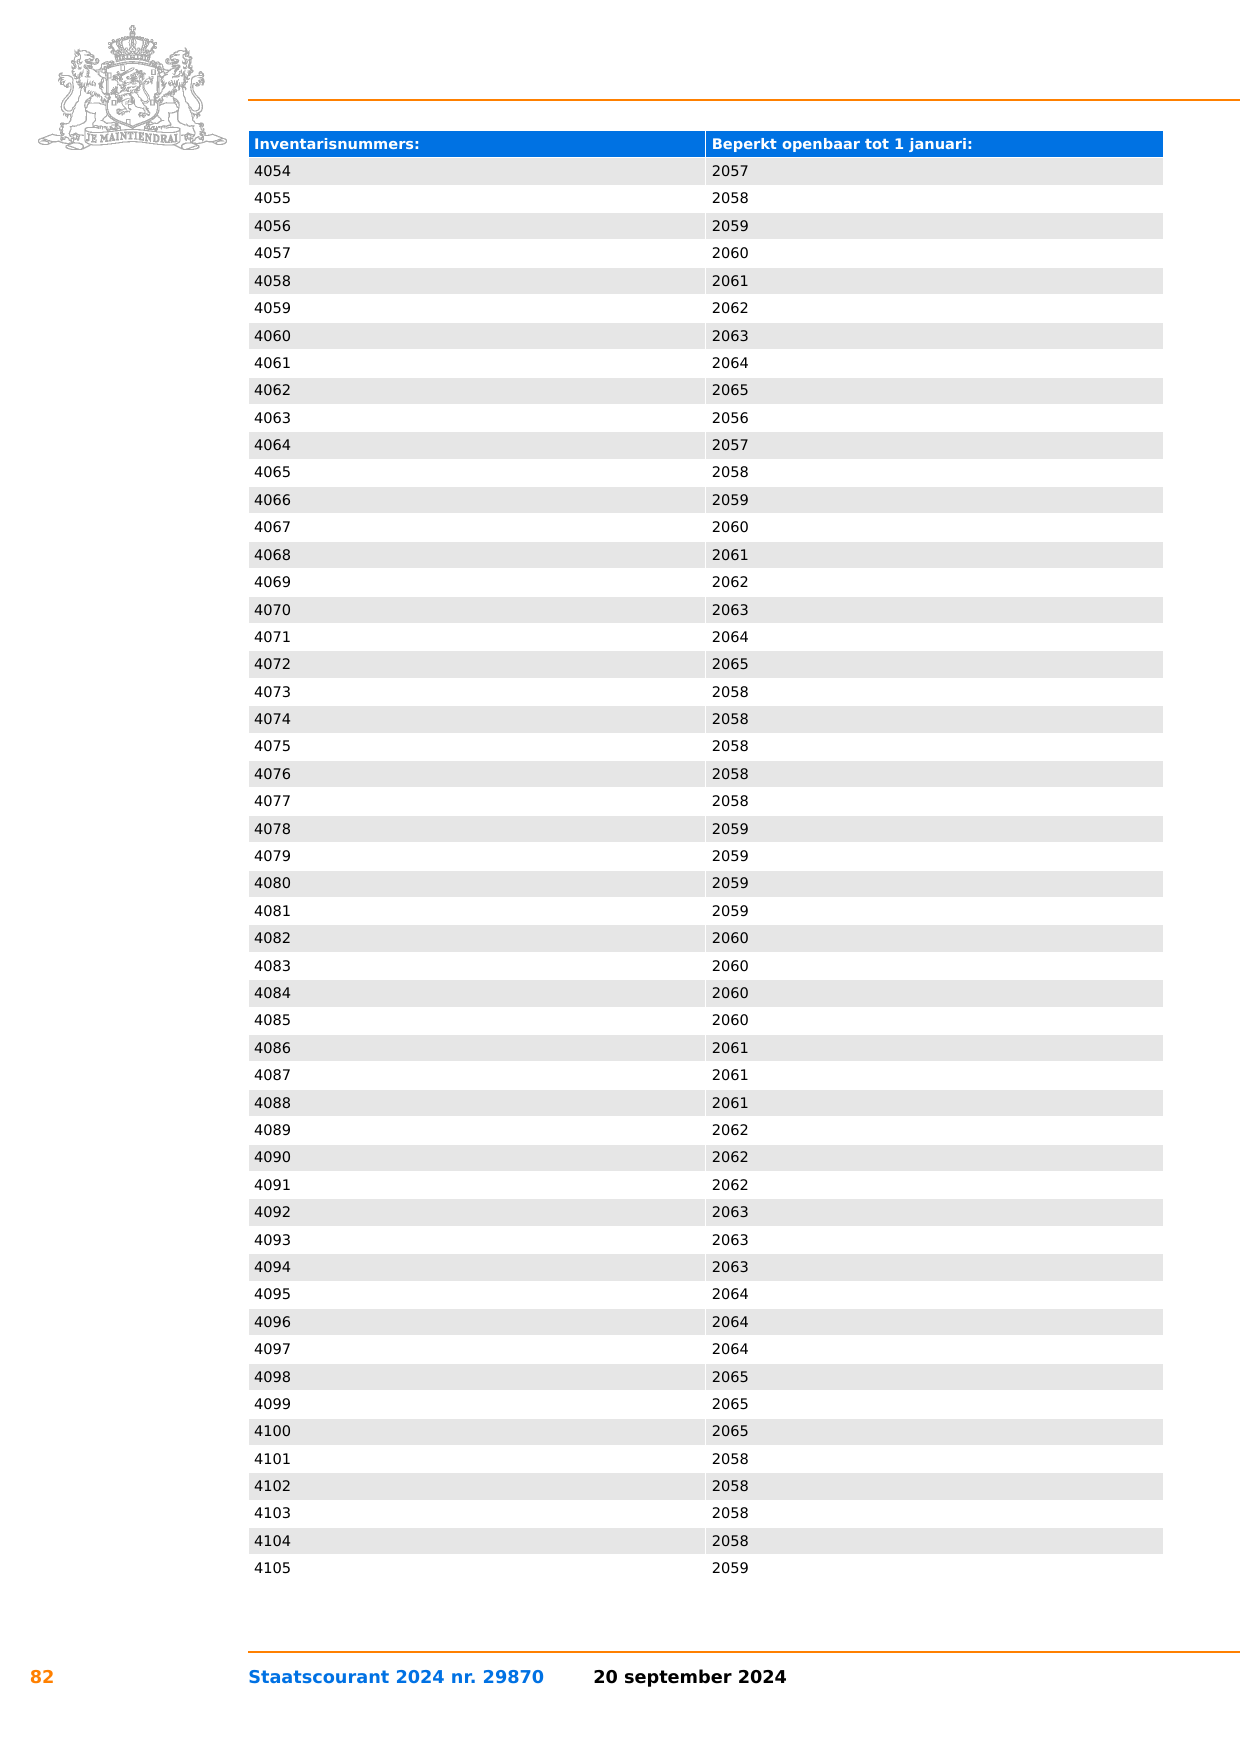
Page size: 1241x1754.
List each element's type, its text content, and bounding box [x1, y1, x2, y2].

table_cell 2065 [706, 651, 1163, 678]
table_cell 2060 [706, 953, 1163, 979]
table_cell 2056 [706, 405, 1163, 431]
table_cell 2064 [706, 1309, 1163, 1335]
table_cell 2058 [706, 789, 1163, 815]
table_cell 4059 [249, 295, 705, 322]
table_cell 4098 [249, 1364, 705, 1390]
table_cell 4057 [249, 241, 705, 267]
table_cell 2064 [706, 624, 1163, 650]
table_cell 4099 [249, 1391, 705, 1417]
table_cell 2057 [706, 432, 1163, 459]
table_cell 2058 [706, 1501, 1163, 1527]
table_cell 2063 [706, 1254, 1163, 1281]
table_cell 2059 [706, 871, 1163, 897]
table_cell 4077 [249, 789, 705, 815]
table_cell 2061 [706, 1035, 1163, 1061]
table_cell 4087 [249, 1063, 705, 1089]
table_cell 4085 [249, 1008, 705, 1034]
table_cell 4105 [249, 1556, 705, 1582]
table_cell 4073 [249, 679, 705, 705]
table_cell 4101 [249, 1446, 705, 1472]
table_cell 2059 [706, 1556, 1163, 1582]
table_cell 4055 [249, 186, 705, 212]
table_cell 2062 [706, 569, 1163, 596]
table_cell 4080 [249, 871, 705, 897]
table_cell 2061 [706, 268, 1163, 294]
table_cell 4090 [249, 1145, 705, 1171]
table_header Beperkt openbaar tot 1 januari: [706, 131, 1163, 157]
table_cell 4088 [249, 1090, 705, 1116]
table_cell 2058 [706, 706, 1163, 733]
table_cell 2058 [706, 1446, 1163, 1472]
table_cell 4060 [249, 323, 705, 349]
table_cell 4102 [249, 1473, 705, 1500]
table_cell 2061 [706, 542, 1163, 568]
table_cell 4061 [249, 350, 705, 376]
table_cell 4069 [249, 569, 705, 596]
table_cell 4076 [249, 761, 705, 787]
table_cell 2057 [706, 158, 1163, 185]
table_cell 2059 [706, 816, 1163, 842]
table_cell 2064 [706, 1282, 1163, 1308]
table_cell 2060 [706, 980, 1163, 1007]
table_cell 4054 [249, 158, 705, 185]
table_cell 4058 [249, 268, 705, 294]
table_cell 2062 [706, 1172, 1163, 1198]
table_cell 2059 [706, 213, 1163, 239]
table_cell 2058 [706, 1528, 1163, 1554]
table_cell 2063 [706, 323, 1163, 349]
table_cell 4083 [249, 953, 705, 979]
table_cell 2063 [706, 1199, 1163, 1226]
table_cell 2058 [706, 679, 1163, 705]
table_cell 2059 [706, 487, 1163, 513]
table_cell 4068 [249, 542, 705, 568]
table_cell 2059 [706, 843, 1163, 869]
table_cell 4093 [249, 1227, 705, 1253]
table_cell 4074 [249, 706, 705, 733]
table_cell 4072 [249, 651, 705, 678]
table_cell 2065 [706, 378, 1163, 404]
table_cell 2058 [706, 734, 1163, 760]
table_cell 4082 [249, 925, 705, 952]
table_cell 2059 [706, 898, 1163, 924]
table_cell 4100 [249, 1419, 705, 1445]
table_cell 2061 [706, 1063, 1163, 1089]
table_cell 2060 [706, 1008, 1163, 1034]
table_cell 4089 [249, 1117, 705, 1143]
table_cell 4070 [249, 597, 705, 623]
table_cell 2065 [706, 1419, 1163, 1445]
table_cell 4091 [249, 1172, 705, 1198]
table_cell 2058 [706, 1473, 1163, 1500]
table_cell 4065 [249, 460, 705, 486]
table_cell 2058 [706, 761, 1163, 787]
table_cell 4104 [249, 1528, 705, 1554]
table_cell 2065 [706, 1364, 1163, 1390]
table_cell 2062 [706, 295, 1163, 322]
table_cell 4086 [249, 1035, 705, 1061]
table_cell 2062 [706, 1117, 1163, 1143]
table_cell 2065 [706, 1391, 1163, 1417]
table_cell 2060 [706, 925, 1163, 952]
table_cell 4063 [249, 405, 705, 431]
table_cell 2060 [706, 241, 1163, 267]
table_cell 4075 [249, 734, 705, 760]
table_cell 2064 [706, 350, 1163, 376]
table_cell 2060 [706, 515, 1163, 541]
table_cell 4096 [249, 1309, 705, 1335]
table_cell 2063 [706, 597, 1163, 623]
table_cell 4095 [249, 1282, 705, 1308]
table_cell 4081 [249, 898, 705, 924]
table_cell 4092 [249, 1199, 705, 1226]
picture [38, 25, 227, 150]
table_cell 2062 [706, 1145, 1163, 1171]
table_cell 4062 [249, 378, 705, 404]
table_cell 2058 [706, 186, 1163, 212]
table_cell 2063 [706, 1227, 1163, 1253]
table_cell 4097 [249, 1336, 705, 1363]
table_cell 4067 [249, 515, 705, 541]
table_cell 4071 [249, 624, 705, 650]
table_cell 2058 [706, 460, 1163, 486]
table_cell 4078 [249, 816, 705, 842]
table_cell 4066 [249, 487, 705, 513]
table_cell 2064 [706, 1336, 1163, 1363]
table_cell 4103 [249, 1501, 705, 1527]
table_cell 4064 [249, 432, 705, 459]
table_cell 4056 [249, 213, 705, 239]
table_cell 4079 [249, 843, 705, 869]
table_cell 4084 [249, 980, 705, 1007]
table_header Inventarisnummers: [249, 131, 705, 157]
table_cell 2061 [706, 1090, 1163, 1116]
table_cell 4094 [249, 1254, 705, 1281]
